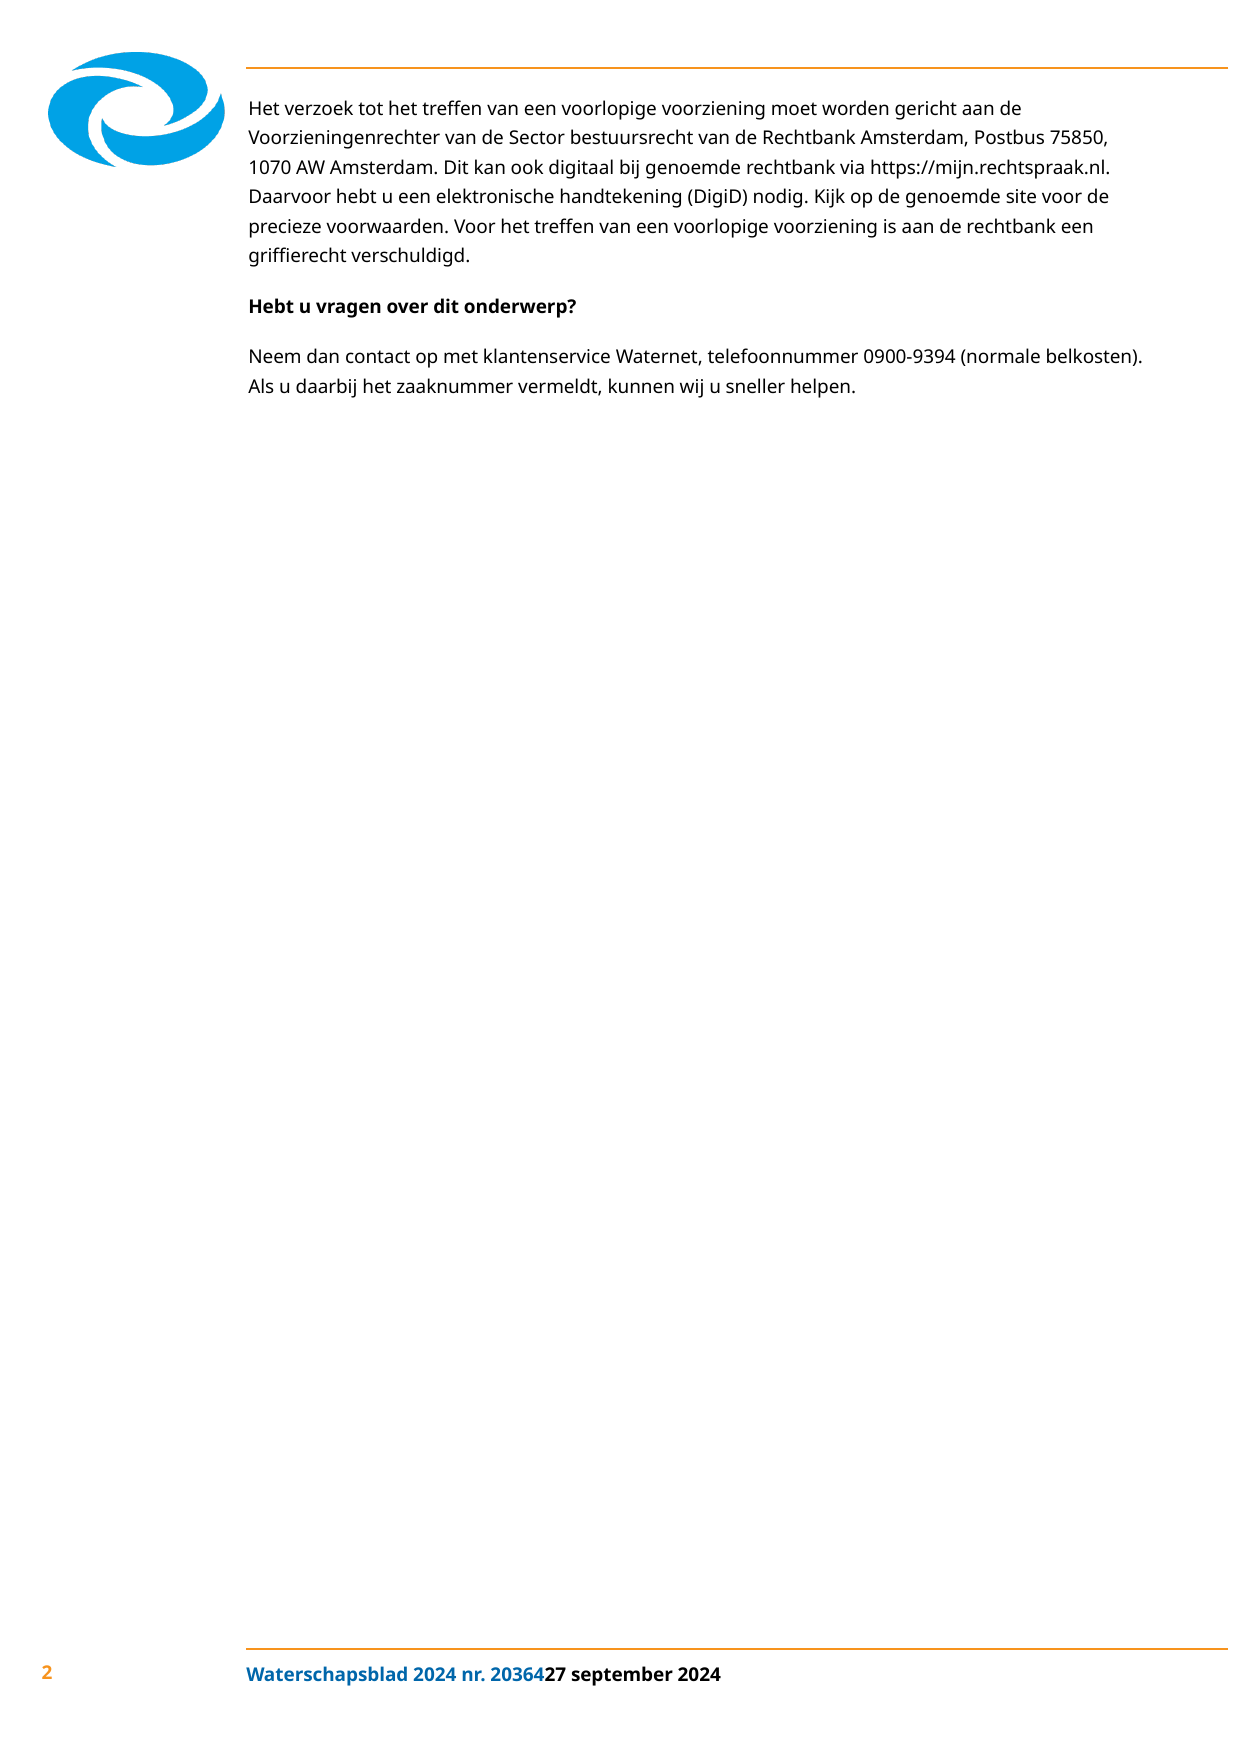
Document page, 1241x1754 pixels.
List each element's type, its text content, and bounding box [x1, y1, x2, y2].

text Het verzoek tot het treffen van een voorlopige voorziening moet worden gericht aan de Voorzieningenrechter van de Sector bestuursrecht van de Rechtbank Amsterdam, Postbus 75850, 1070 AW Amsterdam. Dit kan ook digitaal bij genoemde rechtbank via https://mijn.rechtspraak.nl. Daarvoor hebt u een elektronische handtekening (DigiD) nodig. Kijk op de genoemde site voor de precieze voorwaarden. Voor het treffen van een voorlopige voorziening is aan de rechtbank een griffierecht verschuldigd. [248, 95, 1152, 268]
picture [41, 47, 231, 172]
text Hebt u vragen over dit onderwerp? [248, 293, 1152, 319]
text Neem dan contact op met klantenservice Waternet, telefoonnummer 0900-9394 (normale belkosten). Als u daarbij het zaaknummer vermeldt, kunnen wij u sneller helpen. [248, 343, 1152, 399]
